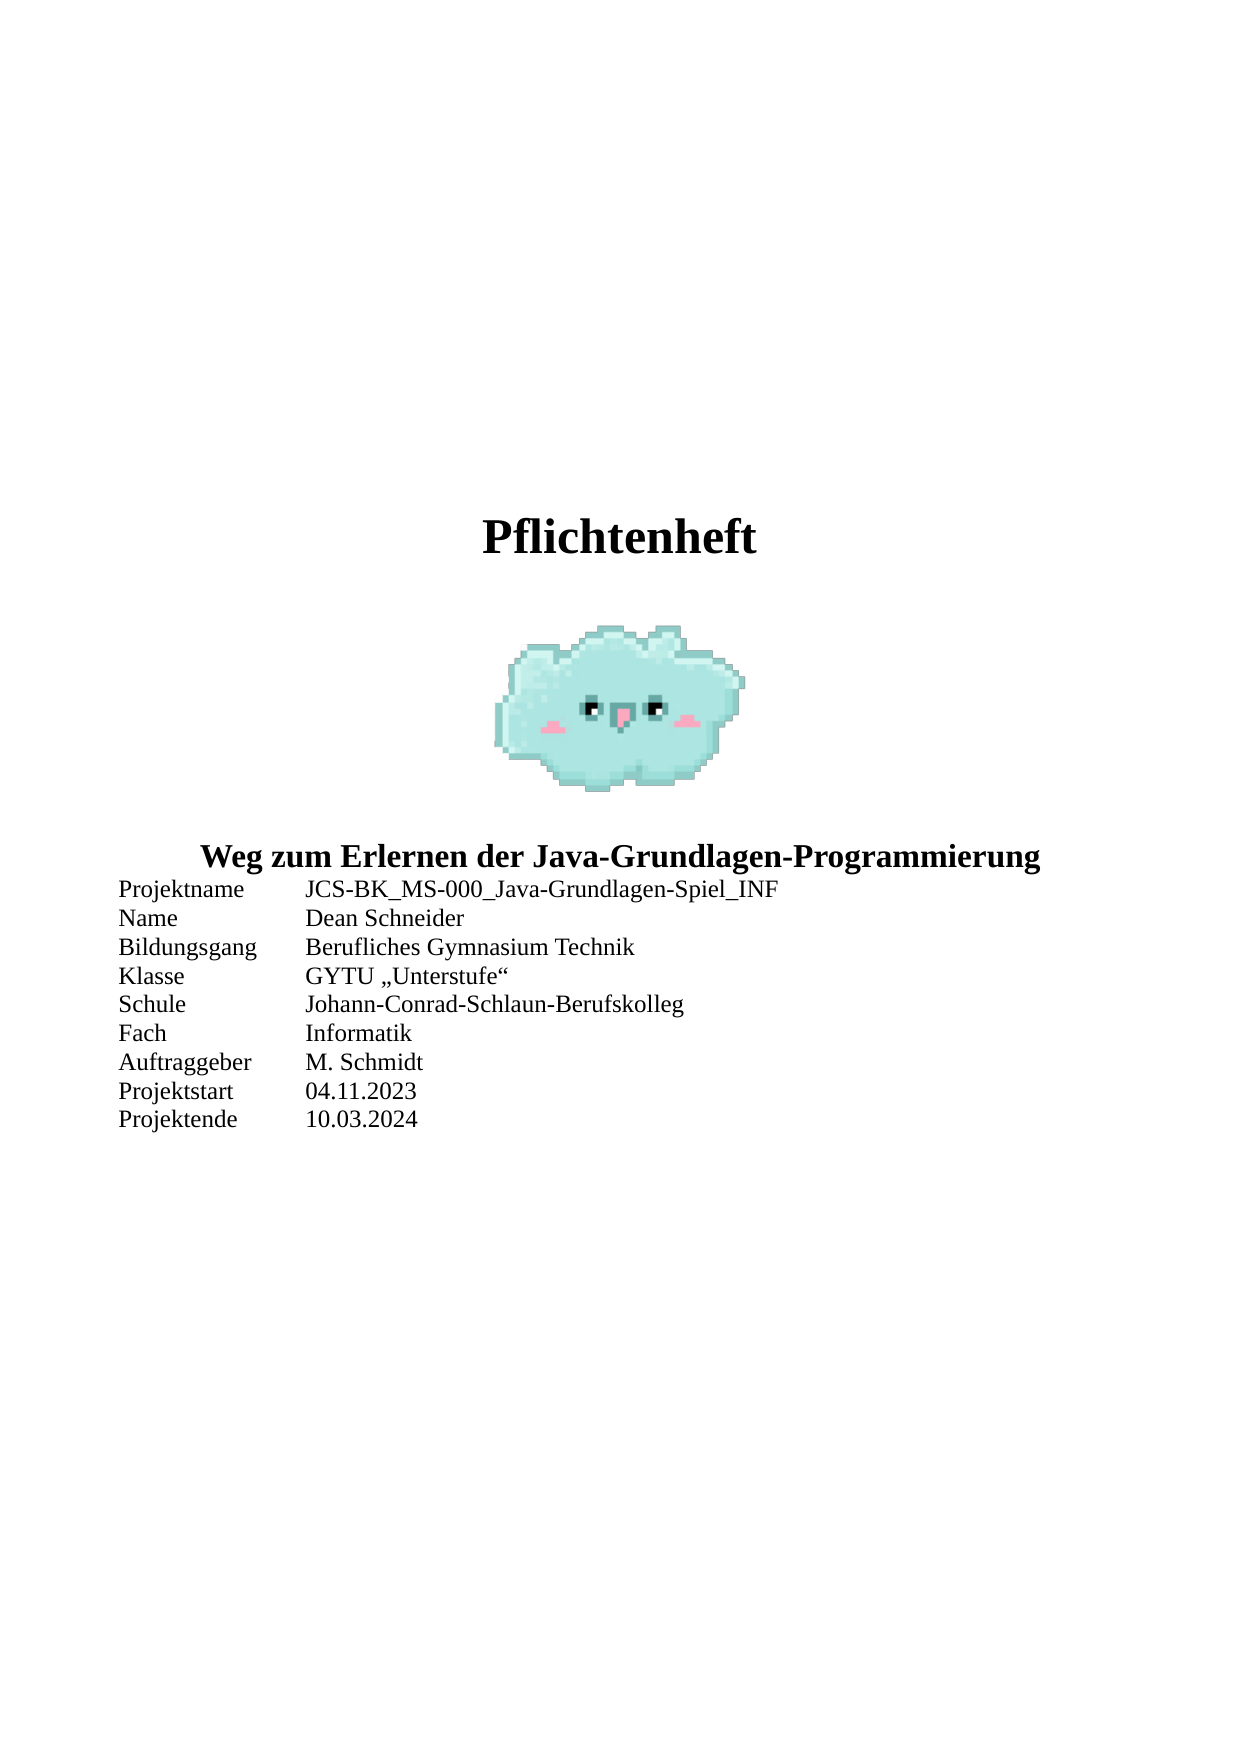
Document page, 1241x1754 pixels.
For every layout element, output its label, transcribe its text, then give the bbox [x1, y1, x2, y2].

text Fach Informatik [118, 1018, 1122, 1047]
text Projektende 10.03.2024 [118, 1104, 1122, 1133]
subtitle Weg zum Erlernen der Java-Grundlagen-Programmierung [118, 836, 1122, 874]
text Projektstart 04.11.2023 [118, 1076, 1122, 1104]
subtitle Pflichtenheft [118, 507, 1122, 565]
text Schule Johann-Conrad-Schlaun-Berufskolleg [118, 989, 1122, 1018]
text Projektname JCS-BK_MS-000_Java-Grundlagen-Spiel_INF [118, 874, 1122, 903]
picture [466, 594, 774, 798]
text Bildungsgang Berufliches Gymnasium Technik Klasse GYTU „Unterstufe“ [118, 932, 1122, 989]
text Name Dean Schneider [118, 903, 1122, 932]
text Auftraggeber M. Schmidt [118, 1047, 1122, 1076]
